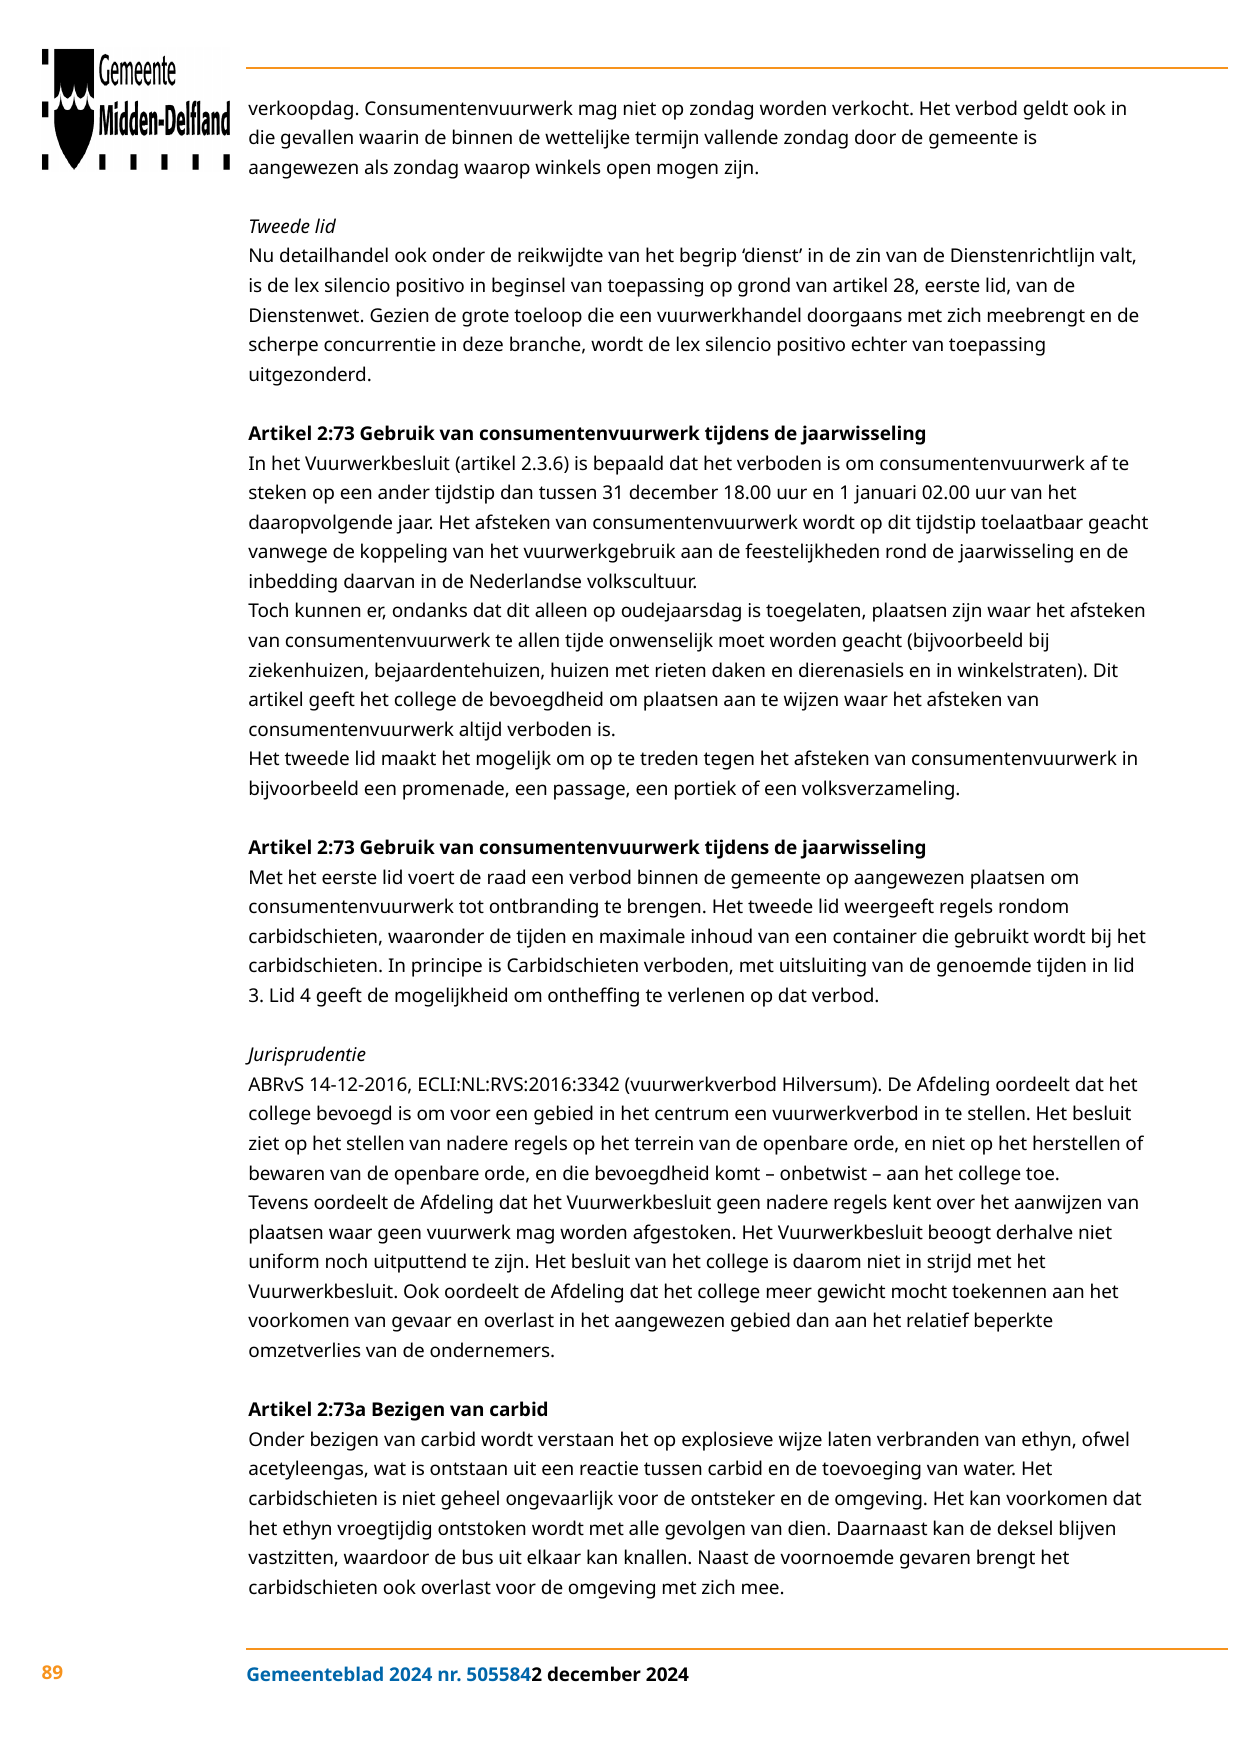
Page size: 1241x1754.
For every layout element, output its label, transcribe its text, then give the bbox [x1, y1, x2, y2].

text Tevens oordeelt de Afdeling dat het Vuurwerkbesluit geen nadere regels kent over het aanwijzen van plaatsen waar geen vuurwerk mag worden afgestoken. Het Vuurwerkbesluit beoogt derhalve niet uniform noch uitputtend te zijn. Het besluit van het college is daarom niet in strijd met het Vuurwerkbesluit. Ook oordeelt de Afdeling dat het college meer gewicht mocht toekennen aan het voorkomen van gevaar en overlast in het aangewezen gebied dan aan het relatief beperkte omzetverlies van de ondernemers. [248, 1189, 1152, 1363]
text verkoopdag. Consumentenvuurwerk mag niet op zondag worden verkocht. Het verbod geldt ook in die gevallen waarin de binnen de wettelijke termijn vallende zondag door de gemeente is aangewezen als zondag waarop winkels open mogen zijn. [248, 95, 1152, 180]
picture [41, 47, 231, 172]
text Onder bezigen van carbid wordt verstaan het op explosieve wijze laten verbranden van ethyn, ofwel acetyleengas, wat is ontstaan uit een reactie tussen carbid en de toevoeging van water. Het carbidschieten is niet geheel ongevaarlijk voor de ontsteker en de omgeving. Het kan voorkomen dat het ethyn vroegtijdig ontstoken wordt met alle gevolgen van dien. Daarnaast kan de deksel blijven vastzitten, waardoor de bus uit elkaar kan knallen. Naast de voornoemde gevaren brengt het carbidschieten ook overlast voor de omgeving met zich mee. [248, 1426, 1152, 1600]
text Met het eerste lid voert de raad een verbod binnen de gemeente op aangewezen plaatsen om consumentenvuurwerk tot ontbranding te brengen. Het tweede lid weergeeft regels rondom carbidschieten, waaronder de tijden en maximale inhoud van een container die gebruikt wordt bij het carbidschieten. In principe is Carbidschieten verboden, met uitsluiting van de genoemde tijden in lid 3. Lid 4 geeft de mogelijkheid om ontheffing te verlenen op dat verbod. [248, 864, 1152, 1008]
text Het tweede lid maakt het mogelijk om op te treden tegen het afsteken van consumentenvuurwerk in bijvoorbeeld een promenade, een passage, een portiek of een volksverzameling. [248, 746, 1152, 801]
text Toch kunnen er, ondanks dat dit alleen op oudejaarsdag is toegelaten, plaatsen zijn waar het afsteken van consumentenvuurwerk te allen tijde onwenselijk moet worden geacht (bijvoorbeeld bij ziekenhuizen, bejaardentehuizen, huizen met rieten daken en dierenasiels en in winkelstraten). Dit artikel geeft het college de bevoegdheid om plaatsen aan te wijzen waar het afsteken van consumentenvuurwerk altijd verboden is. [248, 598, 1152, 742]
text Artikel 2:73 Gebruik van consumentenvuurwerk tijdens de jaarwisseling [248, 834, 1152, 860]
text ABRvS 14-12-2016, ECLI:NL:RVS:2016:3342 (vuurwerkverbod Hilversum). De Afdeling oordeelt dat het college bevoegd is om voor een gebied in het centrum een vuurwerkverbod in te stellen. Het besluit ziet op het stellen van nadere regels op het terrein van de openbare orde, en niet op het herstellen of bewaren van de openbare orde, en die bevoegdheid komt – onbetwist – aan het college toe. [248, 1071, 1152, 1186]
text Jurisprudentie [248, 1041, 1152, 1067]
text Artikel 2:73 Gebruik van consumentenvuurwerk tijdens de jaarwisseling [248, 420, 1152, 446]
text In het Vuurwerkbesluit (artikel 2.3.6) is bepaald dat het verboden is om consumentenvuurwerk af te steken op een ander tijdstip dan tussen 31 december 18.00 uur en 1 januari 02.00 uur van het daaropvolgende jaar. Het afsteken van consumentenvuurwerk wordt op dit tijdstip toelaatbaar geacht vanwege de koppeling van het vuurwerkgebruik aan de feestelijkheden rond de jaarwisseling en de inbedding daarvan in de Nederlandse volkscultuur. [248, 450, 1152, 594]
text Artikel 2:73a Bezigen van carbid [248, 1396, 1152, 1422]
text Tweede lid [248, 213, 1152, 239]
text Nu detailhandel ook onder de reikwijdte van het begrip ‘dienst’ in de zin van de Dienstenrichtlijn valt, is de lex silencio positivo in beginsel van toepassing op grond van artikel 28, eerste lid, van de Dienstenwet. Gezien de grote toeloop die een vuurwerkhandel doorgaans met zich meebrengt en de scherpe concurrentie in deze branche, wordt de lex silencio positivo echter van toepassing uitgezonderd. [248, 243, 1152, 387]
